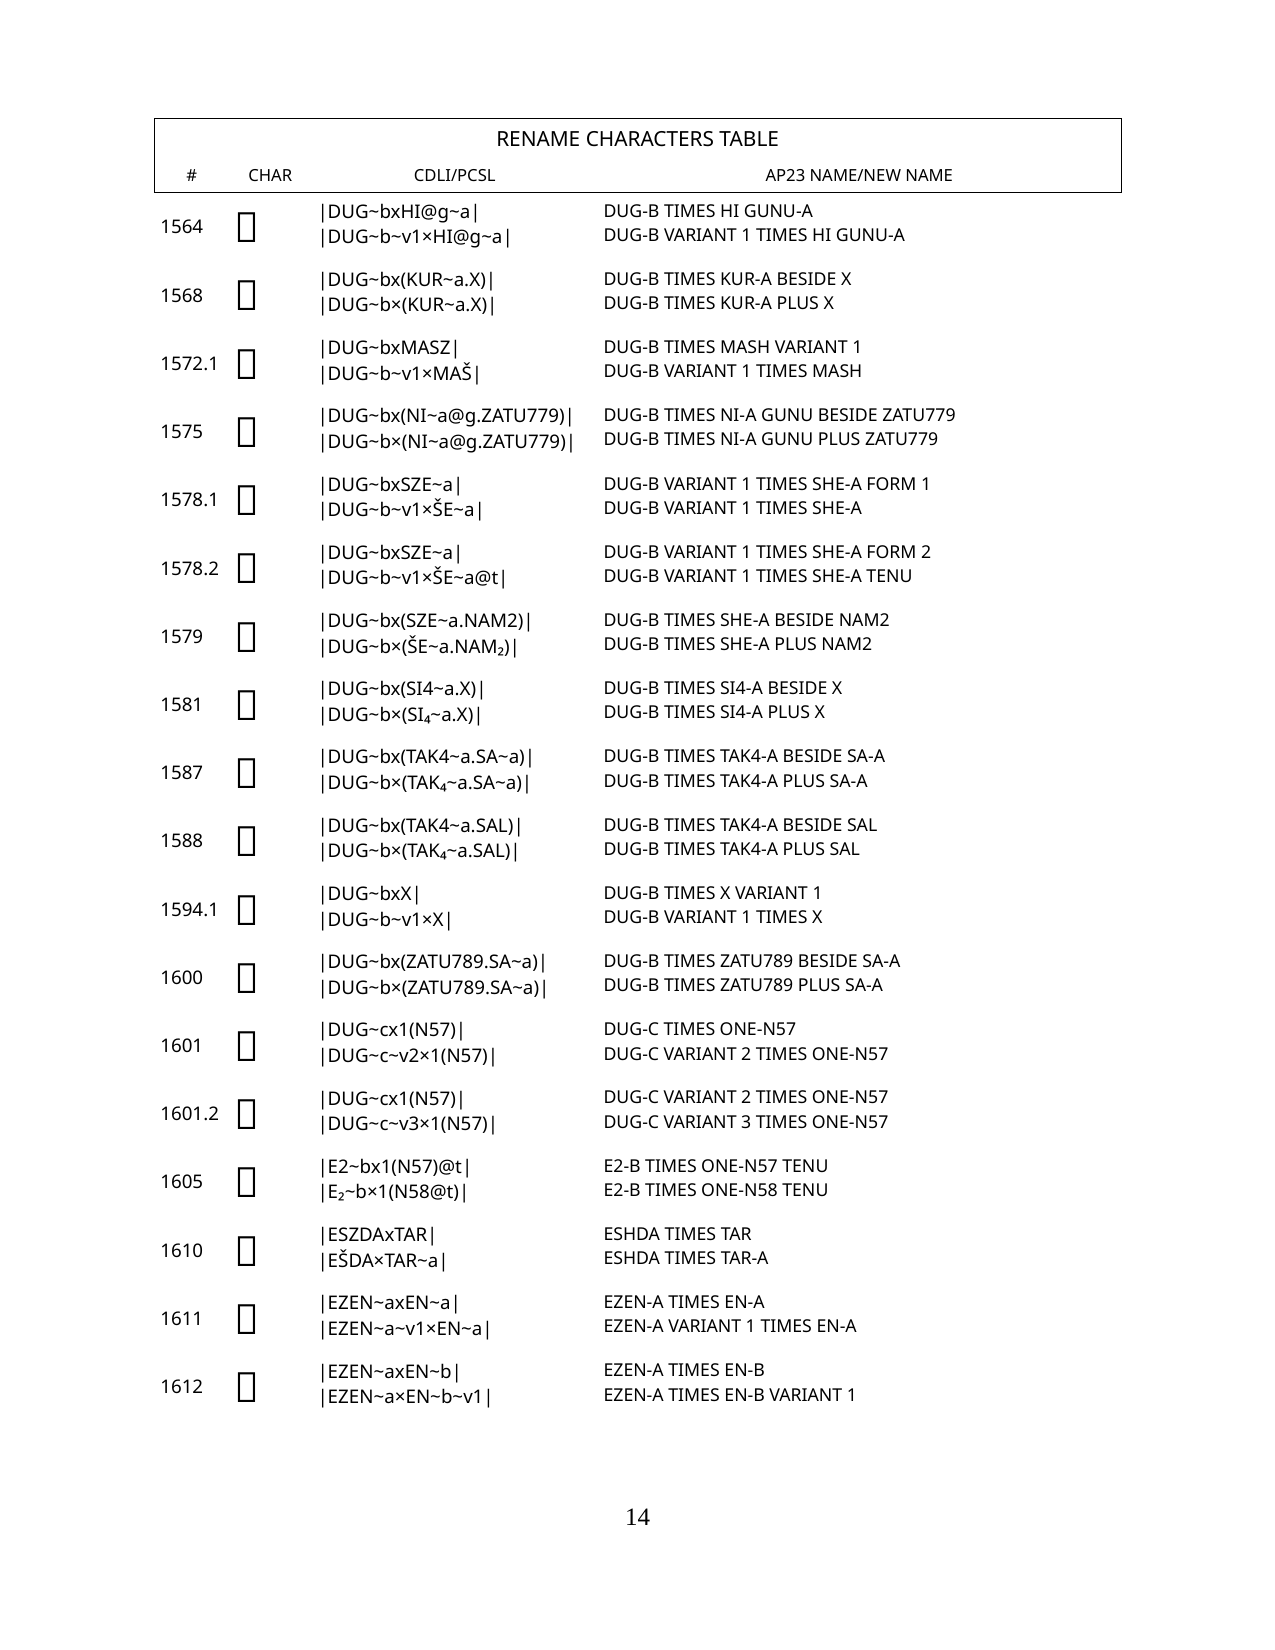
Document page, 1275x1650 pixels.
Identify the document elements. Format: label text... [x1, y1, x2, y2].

table_cell |DUG~cx1(N57)| |DUG~c~v3×1(N57)| [312, 1079, 597, 1147]
table_cell 1581 [155, 670, 228, 738]
table_cell 𒲫 [228, 534, 312, 602]
table_cell DUG-B TIMES TAK4-A BESIDE SAL DUG-B TIMES TAK4-A PLUS SAL [598, 806, 1121, 874]
table_cell DUG-B TIMES KUR-A BESIDE X DUG-B TIMES KUR-A PLUS X [598, 261, 1121, 329]
table_cell DUG-B TIMES NI-A GUNU BESIDE ZATU779 DUG-B TIMES NI-A GUNU PLUS ZATU779 [598, 397, 1121, 465]
table_cell 1578.1 [155, 465, 228, 533]
table_cell 1611 [155, 1284, 228, 1352]
table_cell 1601.2 [155, 1079, 228, 1147]
table_cell 1572.1 [155, 329, 228, 397]
table_cell DUG-C VARIANT 2 TIMES ONE-N57 DUG-C VARIANT 3 TIMES ONE-N57 [598, 1079, 1121, 1147]
table_cell |DUG~bx(KUR~a.X)| |DUG~b×(KUR~a.X)| [312, 261, 597, 329]
table_cell 𒲞 [228, 261, 312, 329]
table_cell 𒳊 [228, 1148, 312, 1216]
table_cell DUG-B TIMES X VARIANT 1 DUG-B VARIANT 1 TIMES X [598, 875, 1121, 943]
table_cell 𒳃 [228, 943, 312, 1011]
table_cell |EZEN~axEN~a| |EZEN~a~v1×EN~a| [312, 1284, 597, 1352]
table_cell 𒲬 [228, 602, 312, 670]
table_header RENAME CHARACTERS TABLE [155, 119, 1121, 158]
table_cell 𒲴 [228, 738, 312, 806]
table_cell |E2~bx1(N57)@t| |E₂~b×1(N58@t)| [312, 1148, 597, 1216]
table_cell 𒳐 [228, 1284, 312, 1352]
table_cell 1578.2 [155, 534, 228, 602]
table_cell |DUG~bxMASZ| |DUG~b~v1×MAŠ| [312, 329, 597, 397]
table_cell |ESZDAxTAR| |EŠDA×TAR~a| [312, 1216, 597, 1284]
table_cell 𒳄 [228, 1011, 312, 1079]
table_cell |DUG~bx(SZE~a.NAM2)| |DUG~b×(ŠE~a.NAM₂)| [312, 602, 597, 670]
table_cell DUG-B TIMES SHE-A BESIDE NAM2 DUG-B TIMES SHE-A PLUS NAM2 [598, 602, 1121, 670]
table_cell DUG-B VARIANT 1 TIMES SHE-A FORM 1 DUG-B VARIANT 1 TIMES SHE-A [598, 465, 1121, 533]
table_cell DUG-B VARIANT 1 TIMES SHE-A FORM 2 DUG-B VARIANT 1 TIMES SHE-A TENU [598, 534, 1121, 602]
table_cell DUG-B TIMES TAK4-A BESIDE SA-A DUG-B TIMES TAK4-A PLUS SA-A [598, 738, 1121, 806]
table_cell 𒲵 [228, 806, 312, 874]
table_cell 1601 [155, 1011, 228, 1079]
table_cell 𒲣 [228, 329, 312, 397]
table_cell CHAR [228, 158, 312, 192]
table_cell DUG-B TIMES HI GUNU-A DUG-B VARIANT 1 TIMES HI GUNU-A [598, 193, 1121, 261]
table_cell |DUG~bx(ZATU789.SA~a)| |DUG~b×(ZATU789.SA~a)| [312, 943, 597, 1011]
table_cell 𒲚 [228, 193, 312, 261]
table_cell |DUG~bx(TAK4~a.SA~a)| |DUG~b×(TAK₄~a.SA~a)| [312, 738, 597, 806]
table_cell AP23 NAME/NEW NAME [598, 158, 1121, 192]
table_cell |DUG~bxSZE~a| |DUG~b~v1×ŠE~a@t| [312, 534, 597, 602]
table_cell 1564 [155, 193, 228, 261]
table_cell 1579 [155, 602, 228, 670]
table_cell 1610 [155, 1216, 228, 1284]
table_cell # [155, 158, 228, 192]
table_cell 1612 [155, 1352, 228, 1420]
table_cell DUG-B TIMES SI4-A BESIDE X DUG-B TIMES SI4-A PLUS X [598, 670, 1121, 738]
table_cell 1587 [155, 738, 228, 806]
table_cell 𒳏 [228, 1216, 312, 1284]
table_cell |DUG~bxX| |DUG~b~v1×X| [312, 875, 597, 943]
table_cell EZEN-A TIMES EN-B EZEN-A TIMES EN-B VARIANT 1 [598, 1352, 1121, 1420]
table_cell E2-B TIMES ONE-N57 TENU E2-B TIMES ONE-N58 TENU [598, 1148, 1121, 1216]
table_cell 1575 [155, 397, 228, 465]
table_cell 1588 [155, 806, 228, 874]
table_cell 𒲪 [228, 465, 312, 533]
table_cell ESHDA TIMES TAR ESHDA TIMES TAR-A [598, 1216, 1121, 1284]
table_cell |DUG~bx(TAK4~a.SAL)| |DUG~b×(TAK₄~a.SAL)| [312, 806, 597, 874]
table_cell DUG-C TIMES ONE-N57 DUG-C VARIANT 2 TIMES ONE-N57 [598, 1011, 1121, 1079]
table_cell 𒲮 [228, 670, 312, 738]
table_cell 1600 [155, 943, 228, 1011]
table_cell 1594.1 [155, 875, 228, 943]
table_cell |DUG~bx(NI~a@g.ZATU779)| |DUG~b×(NI~a@g.ZATU779)| [312, 397, 597, 465]
table_cell 1605 [155, 1148, 228, 1216]
table_cell |DUG~cx1(N57)| |DUG~c~v2×1(N57)| [312, 1011, 597, 1079]
table_cell 𒲽 [228, 875, 312, 943]
table_cell CDLI/PCSL [312, 158, 597, 192]
table_cell |DUG~bxHI@g~a| |DUG~b~v1×HI@g~a| [312, 193, 597, 261]
table_cell |DUG~bxSZE~a| |DUG~b~v1×ŠE~a| [312, 465, 597, 533]
table_cell 𒳆 [228, 1079, 312, 1147]
table_cell |EZEN~axEN~b| |EZEN~a×EN~b~v1| [312, 1352, 597, 1420]
table_cell 𒳑 [228, 1352, 312, 1420]
table_cell DUG-B TIMES MASH VARIANT 1 DUG-B VARIANT 1 TIMES MASH [598, 329, 1121, 397]
table_cell DUG-B TIMES ZATU789 BESIDE SA-A DUG-B TIMES ZATU789 PLUS SA-A [598, 943, 1121, 1011]
table_cell |DUG~bx(SI4~a.X)| |DUG~b×(SI₄~a.X)| [312, 670, 597, 738]
table_cell 1568 [155, 261, 228, 329]
table_cell 𒲦 [228, 397, 312, 465]
table_cell EZEN-A TIMES EN-A EZEN-A VARIANT 1 TIMES EN-A [598, 1284, 1121, 1352]
